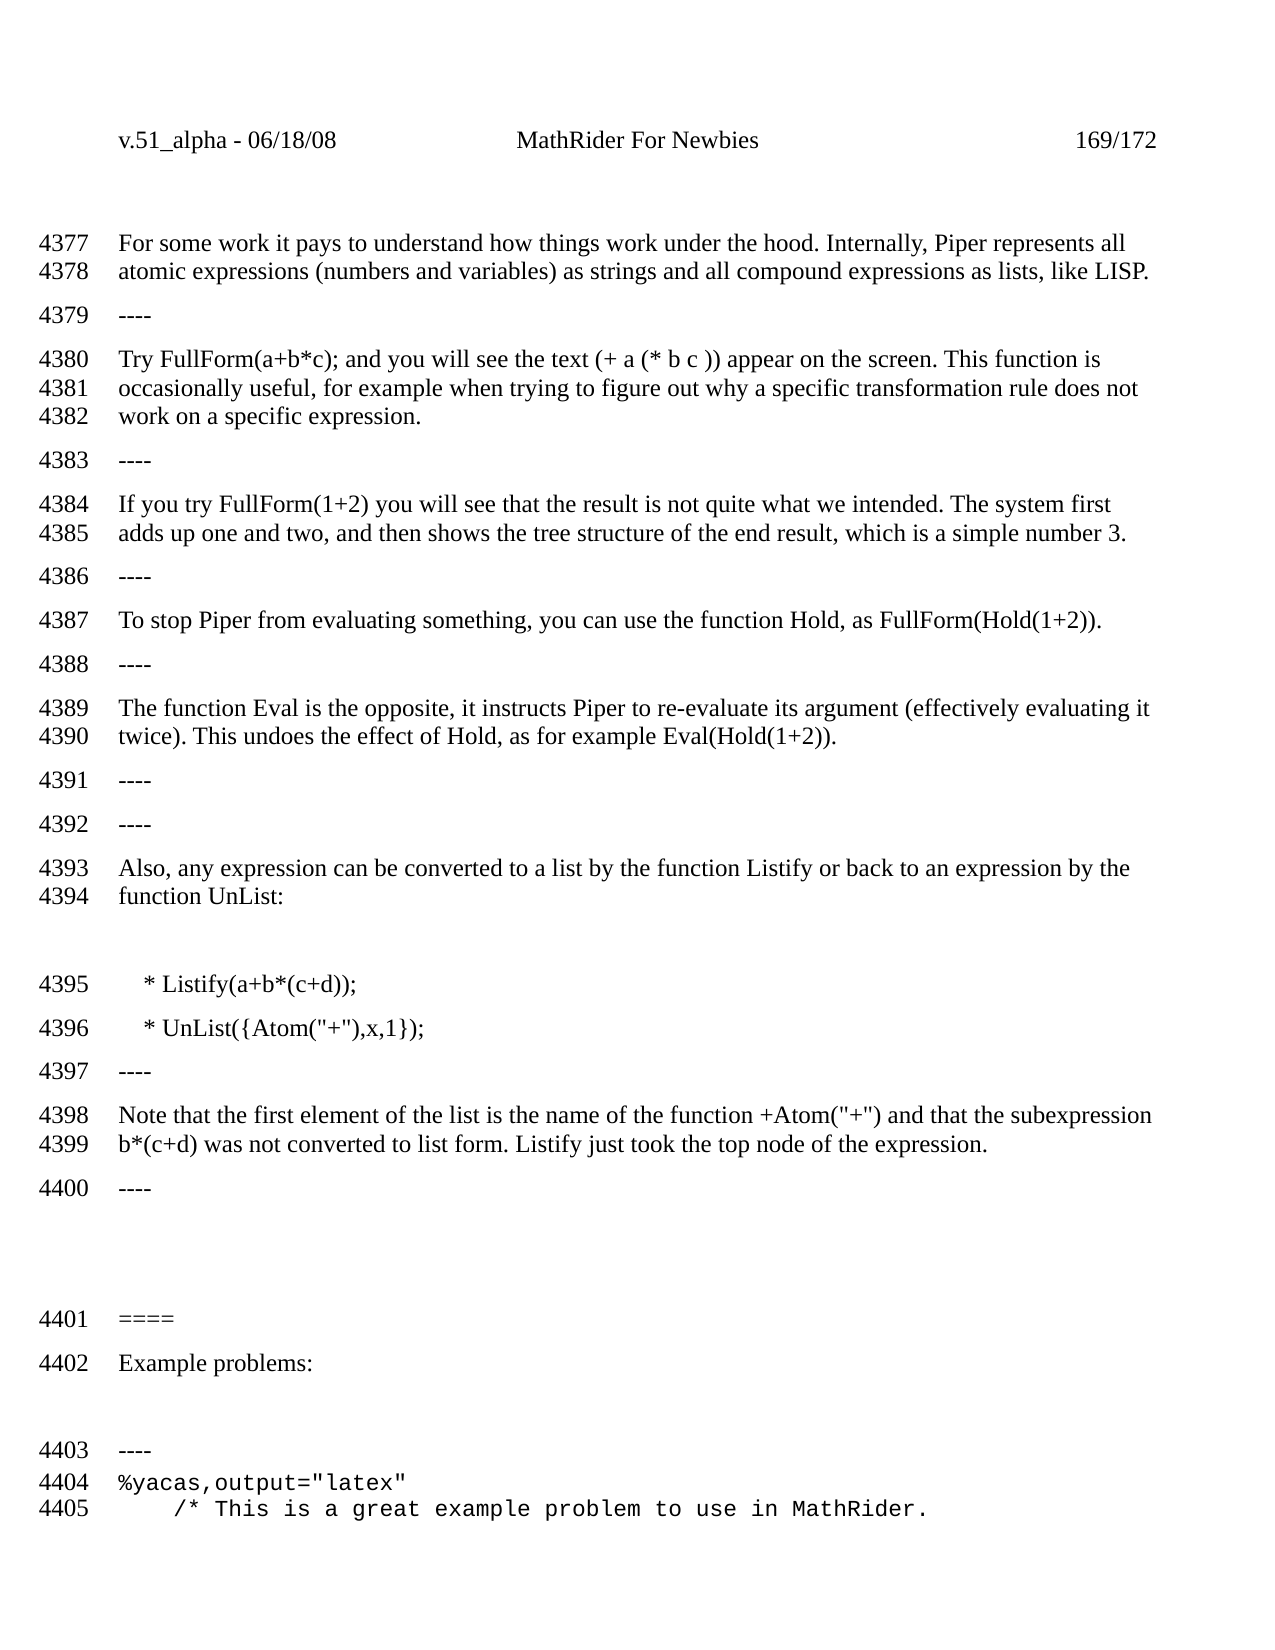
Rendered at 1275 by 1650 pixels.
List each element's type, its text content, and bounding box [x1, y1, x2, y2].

text Note that the first element of the list is the name of the function +Atom("+") and that the subexpression b*(c+d) was not converted to list form. Listify just took the top node of the expression. [118, 1100, 1157, 1158]
text To stop Piper from evaluating something, you can use the function Hold, as FullForm(Hold(1+2)). [118, 605, 1157, 634]
text ---- [118, 300, 1157, 329]
text ---- [118, 1056, 1157, 1085]
text ---- [118, 561, 1157, 590]
text Also, any expression can be converted to a list by the function Listify or back to an expression by the function UnList: [118, 853, 1157, 910]
text %yacas,output="latex" [118, 1471, 1157, 1497]
text ---- [118, 765, 1157, 794]
text * UnList({Atom("+"),x,1}); [118, 1013, 1157, 1041]
text ---- [118, 1435, 1157, 1464]
text For some work it pays to understand how things work under the hood. Internally, Piper represents all atomic expressions (numbers and variables) as strings and all compound expressions as lists, like LISP. [118, 228, 1157, 285]
text * Listify(a+b*(c+d)); [118, 969, 1157, 998]
text ==== [118, 1304, 1157, 1333]
text The function Eval is the opposite, it instructs Piper to re-evaluate its argument (effectively evaluating it twice). This undoes the effect of Hold, as for example Eval(Hold(1+2)). [118, 693, 1157, 750]
text If you try FullForm(1+2) you will see that the result is not quite what we intended. The system first adds up one and two, and then shows the tree structure of the end result, which is a simple number 3. [118, 489, 1157, 546]
text ---- [118, 809, 1157, 838]
text /* This is a great example problem to use in MathRider. [118, 1497, 1157, 1523]
text ---- [118, 1173, 1157, 1201]
text Example problems: [118, 1348, 1157, 1376]
text ---- [118, 445, 1157, 474]
text ---- [118, 649, 1157, 678]
text Try FullForm(a+b*c); and you will see the text (+ a (* b c )) appear on the screen. This function is occasionally useful, for example when trying to figure out why a specific transformation rule does not work on a specific expression. [118, 344, 1157, 430]
